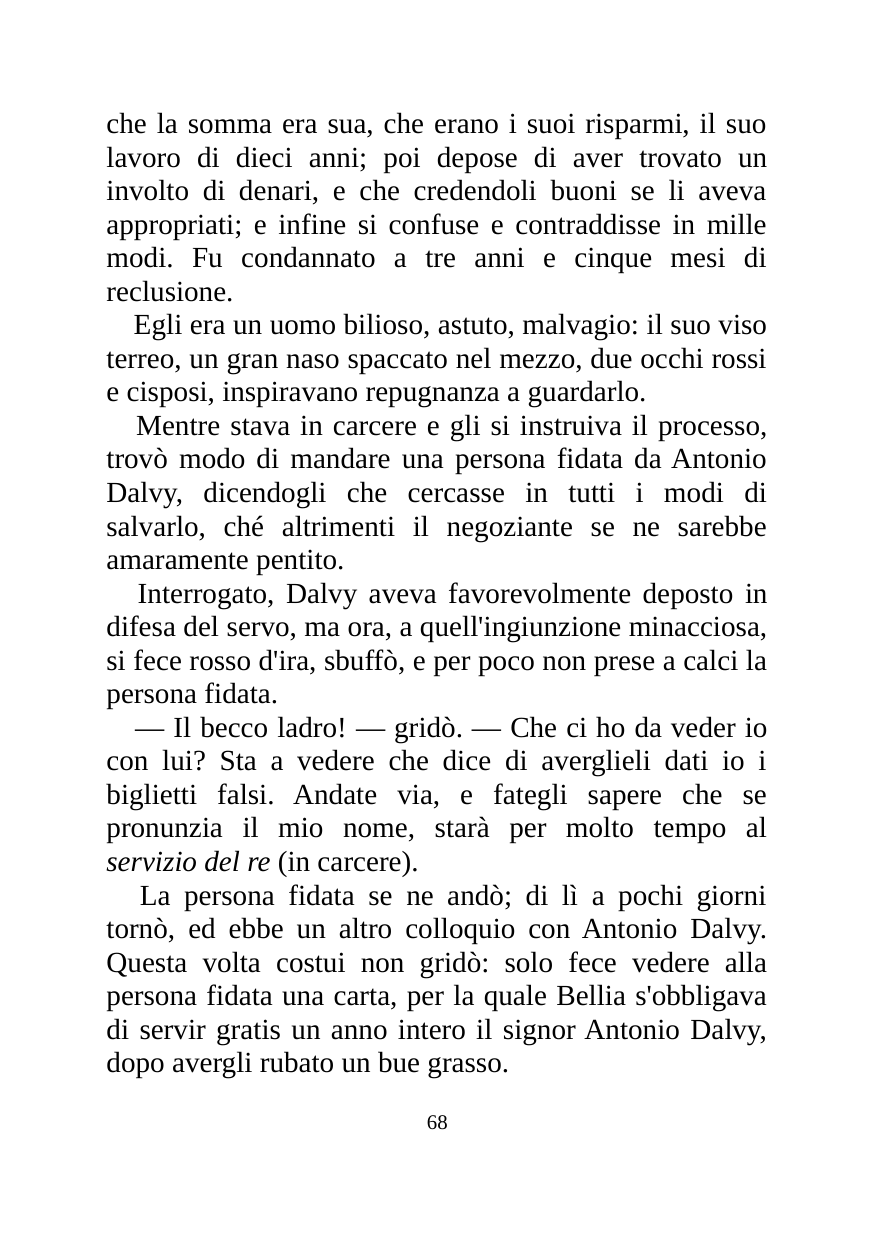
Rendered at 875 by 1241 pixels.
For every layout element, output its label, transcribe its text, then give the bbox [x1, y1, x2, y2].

text Mentre stava in carcere e gli si instruiva il processo, trovò modo di mandare una persona fidata da Antonio Dalvy, dicendogli che cercasse in tutti i modi di salvarlo, ché altrimenti il negoziante se ne sarebbe amaramente pentito. [106, 408, 768, 576]
text Interrogato, Dalvy aveva favorevolmente deposto in difesa del servo, ma ora, a quell'ingiunzione minacciosa, si fece rosso d'ira, sbuffò, e per poco non prese a calci la persona fidata. [106, 576, 768, 710]
text La persona fidata se ne andò; di lì a pochi giorni tornò, ed ebbe un altro colloquio con Antonio Dalvy. Questa volta costui non gridò: solo fece vedere alla persona fidata una carta, per la quale Bellia s'obbligava di servir gratis un anno intero il signor Antonio Dalvy, dopo avergli rubato un bue grasso. [106, 878, 768, 1079]
text che la somma era sua, che erano i suoi risparmi, il suo lavoro di dieci anni; poi depose di aver trovato un involto di denari, e che credendoli buoni se li aveva appropriati; e infine si confuse e contraddisse in mille modi. Fu condannato a tre anni e cinque mesi di reclusione. [106, 106, 768, 307]
text Egli era un uomo bilioso, astuto, malvagio: il suo viso terreo, un gran naso spaccato nel mezzo, due occhi rossi e cisposi, inspiravano repugnanza a guardarlo. [106, 307, 768, 408]
text — Il becco ladro! — gridò. — Che ci ho da veder io con lui? Sta a vedere che dice di averglieli dati io i biglietti falsi. Andate via, e fategli sapere che se pronunzia il mio nome, starà per molto tempo al servizio del re (in carcere). [106, 710, 768, 878]
